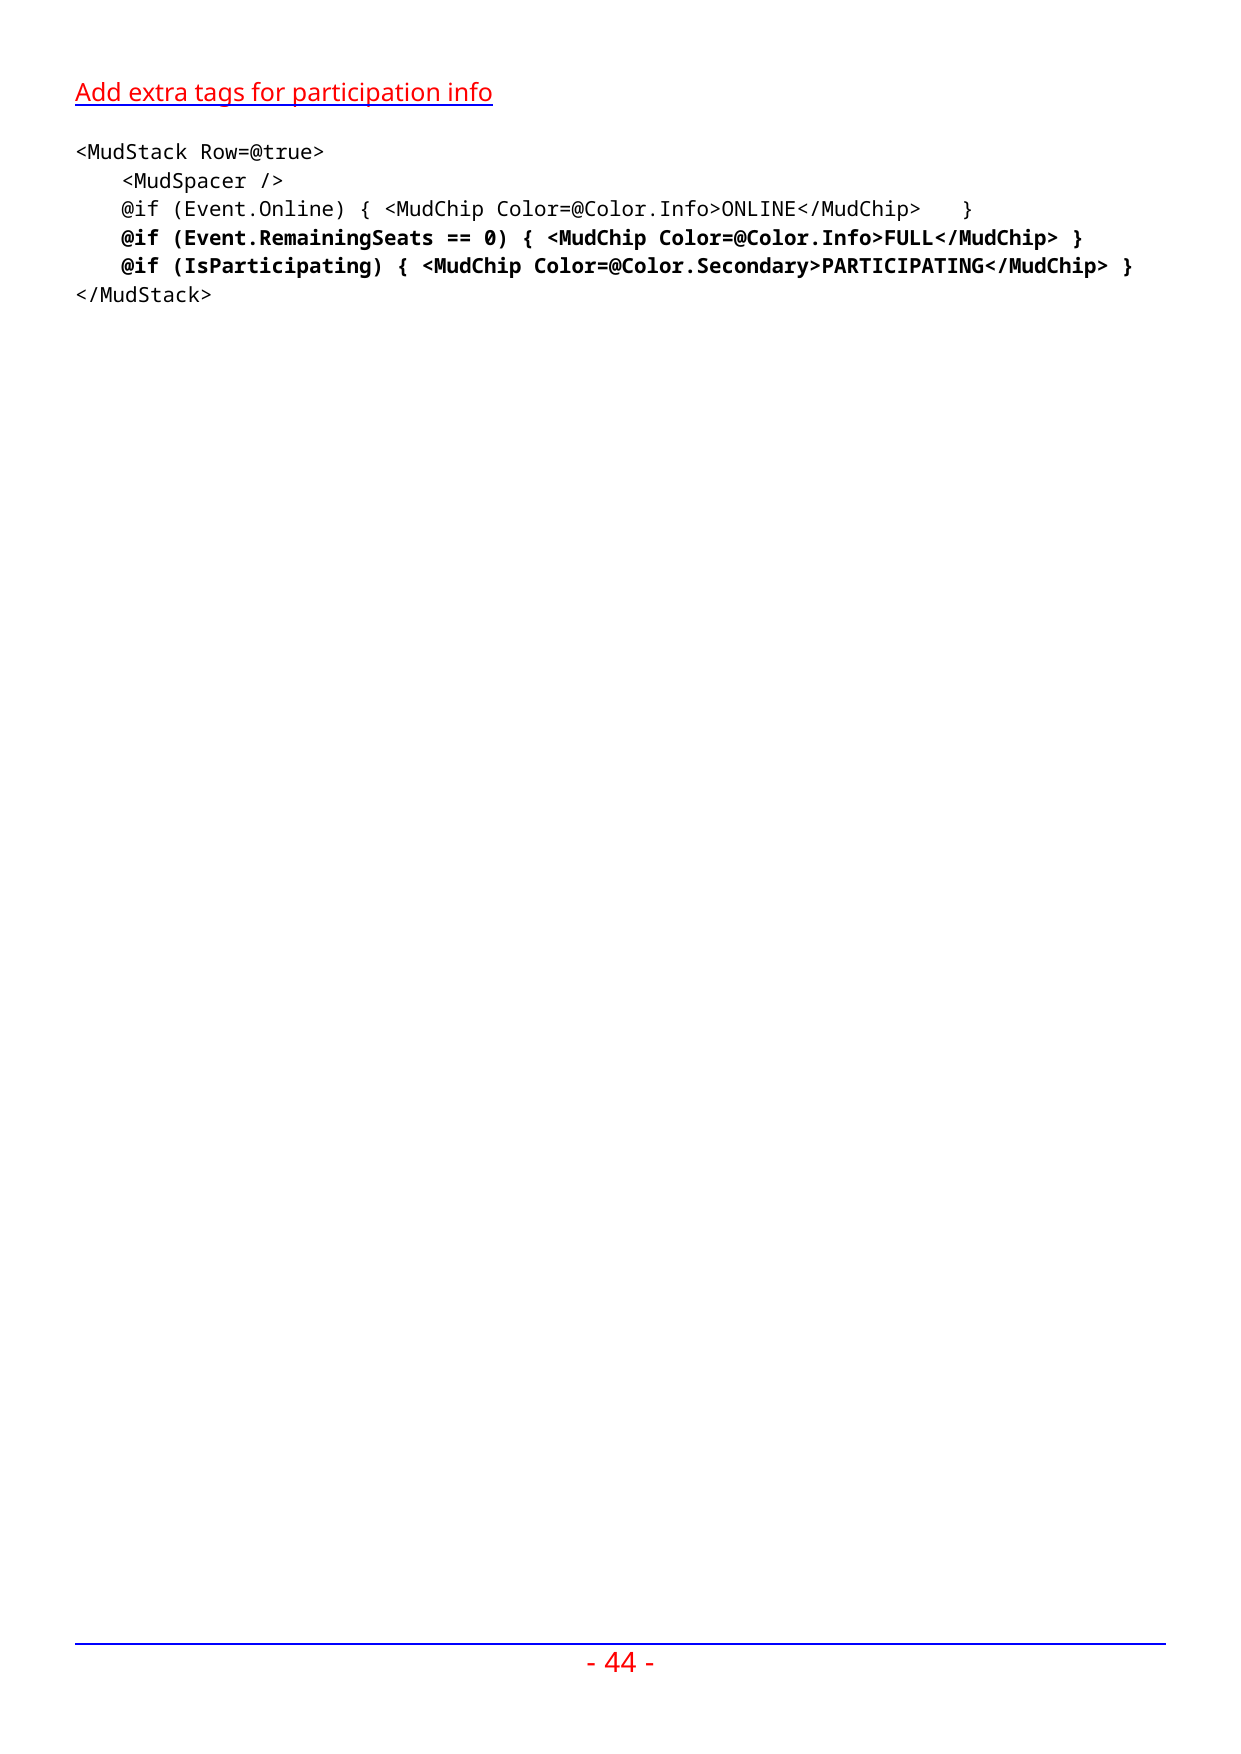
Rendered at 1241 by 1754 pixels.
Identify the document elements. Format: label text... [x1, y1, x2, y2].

text @if (Event.Online) { <MudChip Color=@Color.Info>ONLINE</MudChip> } [75, 194, 1166, 223]
text <MudStack Row=@true> [75, 137, 1166, 166]
text </MudStack> [75, 280, 1166, 308]
text Add extra tags for participation info [75, 75, 1166, 109]
text @if (Event.RemainingSeats == 0) { <MudChip Color=@Color.Info>FULL</MudChip> } [75, 223, 1166, 251]
text @if (IsParticipating) { <MudChip Color=@Color.Secondary>PARTICIPATING</MudChip> } [75, 251, 1166, 280]
text <MudSpacer /> [75, 166, 1166, 194]
